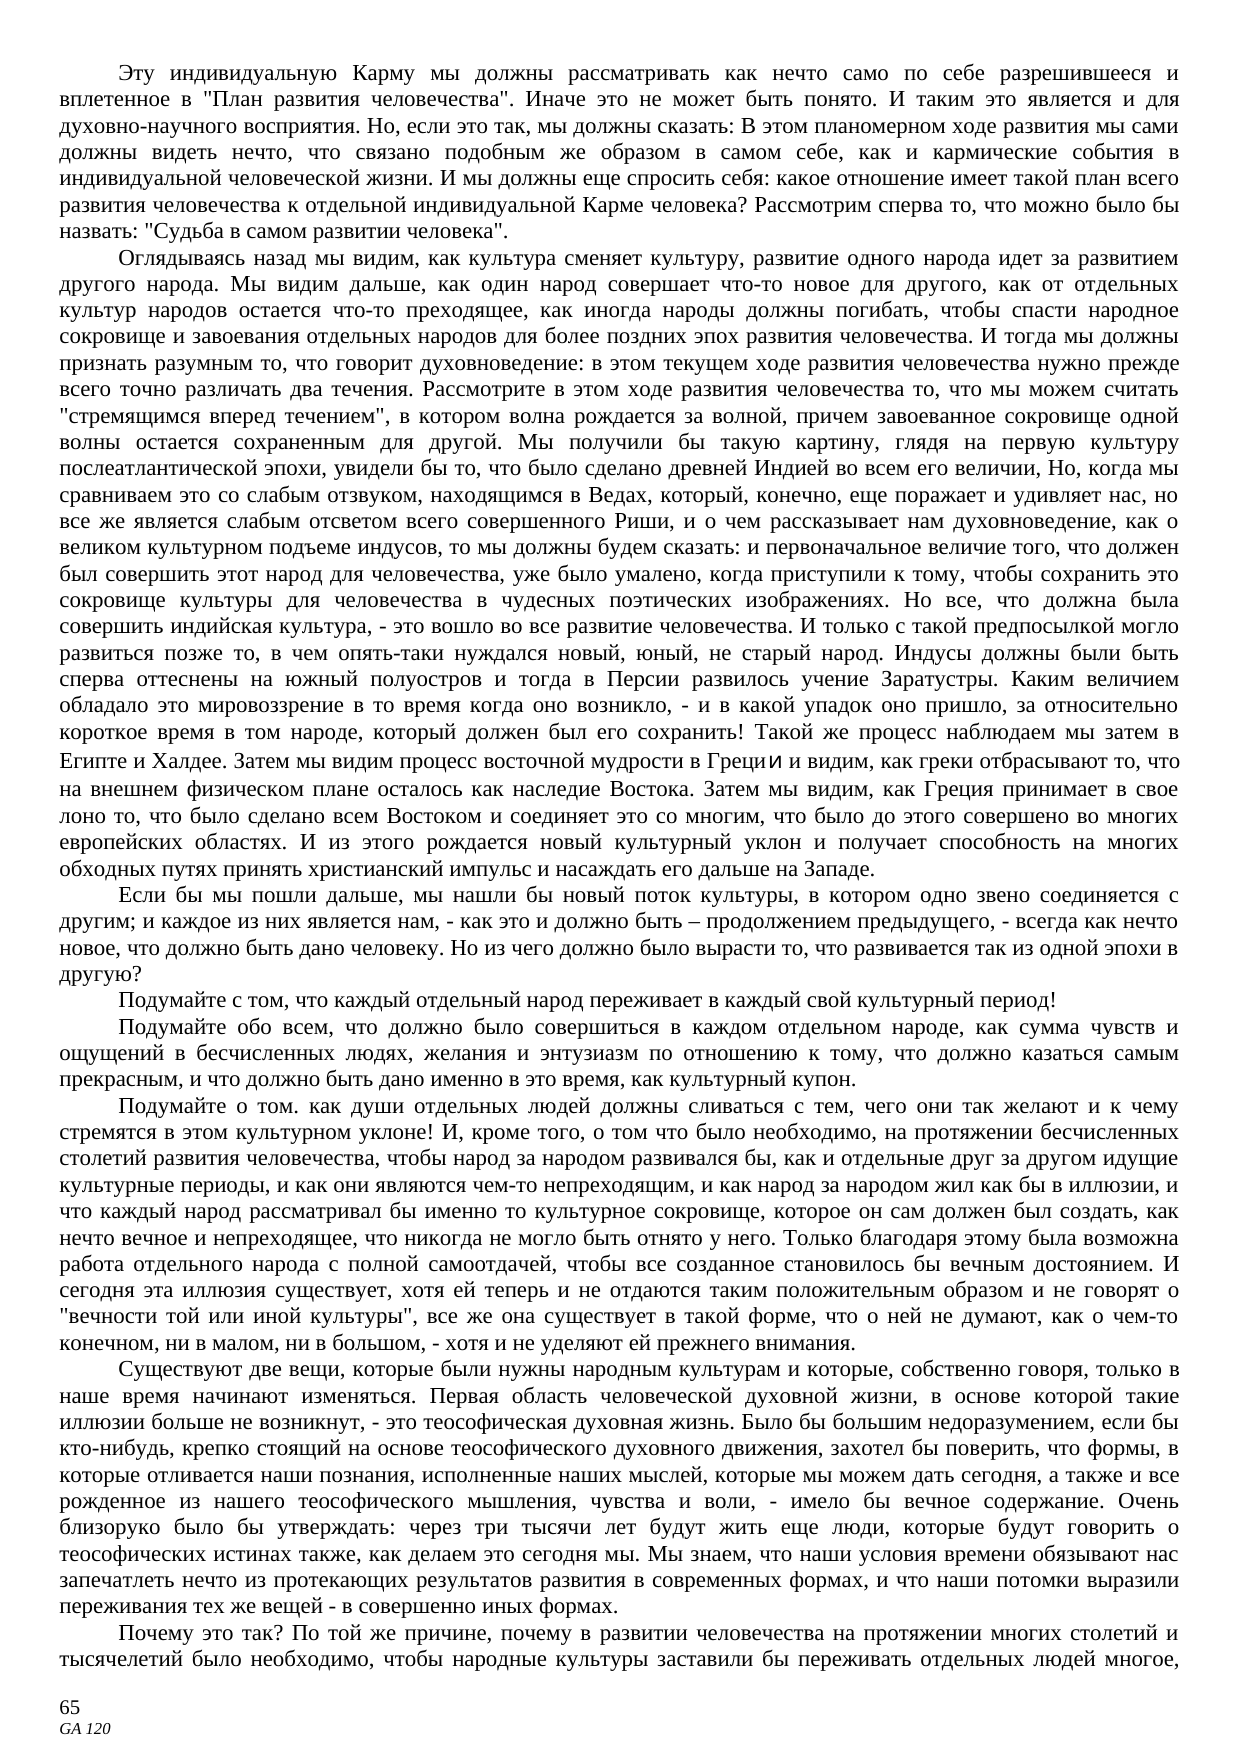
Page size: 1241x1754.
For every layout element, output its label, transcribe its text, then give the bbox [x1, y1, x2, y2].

text Эту индивидуальную Карму мы должны рассматривать как нечто само по себе разрешившееся и вплетенное в "План развития человечества". Иначе это не может быть понято. И таким это является и для духовно-научного восприятия. Но, если это так, мы должны сказать: В этом планомерном ходе развития мы сами должны видеть нечто, что связано подобным же образом в самом себе, как и кармические события в индивидуальной человеческой жизни. И мы должны еще спросить себя: какое отношение имеет такой план всего развития человечества к отдельной индивидуальной Карме человека? Рассмотрим сперва то, что можно было бы назвать: "Судьба в самом развитии человека". [59, 59, 1181, 243]
text Оглядываясь назад мы видим, как культура сменяет культуру, развитие одного народа идет за развитием другого народа. Мы видим дальше, как один народ совершает что-то новое для другого, как от отдельных культур народов остается что-то преходящее, как иногда народы должны погибать, чтобы спасти народное сокровище и завоевания отдельных народов для более поздних эпох развития человечества. И тогда мы должны признать разумным то, что говорит духовноведение: в этом текущем ходе развития человечества нужно прежде всего точно различать два течения. Рассмотрите в этом ходе развития человечества то, что мы можем считать "стремящимся вперед течением", в котором волна рождается за волной, причем завоеванное сокровище одной волны остается сохраненным для другой. Мы получили бы такую картину, глядя на первую культуру послеатлантической эпохи, увидели бы то, что было сделано древней Индией во всем его величии, Но, когда мы сравниваем это со слабым отзвуком, находящимся в Ведах, который, конечно, еще поражает и удивляет нас, но все же является слабым отсветом всего совершенного Риши, и о чем рассказывает нам духовноведение, как о великом культурном подъеме индусов, то мы должны будем сказать: и первоначальное величие того, что должен был совершить этот народ для человечества, уже было умалено, когда приступили к тому, чтобы сохранить это сокровище культуры для человечества в чудесных поэтических изображениях. Но все, что должна была совершить индийская культура, - это вошло во все развитие человечества. И только с такой предпосылкой могло развиться позже то, в чем опять-таки нуждался новый, юный, не старый народ. Индусы должны были быть сперва оттеснены на южный полуостров и тогда в Персии развилось учение Заратустры. Каким величием обладало это мировоззрение в то время когда оно возникло, - и в какой упадок оно пришло, за относительно короткое время в том народе, который должен был его сохранить! Такой же процесс наблюдаем мы затем в Египте и Халдее. Затем мы видим процесс восточной мудрости в Греции и видим, как греки отбрасывают то, что на внешнем физическом плане осталось как наследие Востока. Затем мы видим, как Греция принимает в свое лоно то, что было сделано всем Востоком и соединяет это со многим, что было до этого совершено во многих европейских областях. И из этого рождается новый культурный уклон и получает способность на многих обходных путях принять христианский импульс и насаждать его дальше на Западе. [59, 243, 1181, 881]
text Подумайте обо всем, что должно было совершиться в каждом отдельном народе, как сумма чувств и ощущений в бесчисленных людях, желания и энтузиазм по отношению к тому, что должно казаться самым прекрасным, и что должно быть дано именно в это время, как культурный купон. [59, 1013, 1181, 1092]
text Существуют две вещи, которые были нужны народным культурам и которые, собственно говоря, только в наше время начинают изменяться. Первая область человеческой духовной жизни, в основе которой такие иллюзии больше не возникнут, - это теософическая духовная жизнь. Было бы большим недоразумением, если бы кто-нибудь, крепко стоящий на основе теософического духовного движения, захотел бы поверить, что формы, в которые отливается наши познания, исполненные наших мыслей, которые мы можем дать сегодня, а также и все рожденное из нашего теософического мышления, чувства и воли, - имело бы вечное содержание. Очень близоруко было бы утверждать: через три тысячи лет будут жить еще люди, которые будут говорить о теософических истинах также, как делаем это сегодня мы. Мы знаем, что наши условия времени обязывают нас запечатлеть нечто из протекающих результатов развития в современных формах, и что наши потомки выразили переживания тех же вещей - в совершенно иных формах. [59, 1355, 1181, 1619]
text Почему это так? По той же причине, почему в развитии человечества на протяжении многих столетий и тысячелетий было необходимо, чтобы народные культуры заставили бы переживать отдельных людей многое, [59, 1619, 1181, 1672]
text Подумайте о том. как души отдельных людей должны сливаться с тем, чего они так желают и к чему стремятся в этом культурном уклоне! И, кроме того, о том что было необходимо, на протяжении бесчисленных столетий развития человечества, чтобы народ за народом развивался бы, как и отдельные друг за другом идущие культурные периоды, и как они являются чем-то непреходящим, и как народ за народом жил как бы в иллюзии, и что каждый народ рассматривал бы именно то культурное сокровище, которое он сам должен был создать, как нечто вечное и непреходящее, что никогда не могло быть отнято у него. Только благодаря этому была возможна работа отдельного народа с полной самоотдачей, чтобы все созданное становилось бы вечным достоянием. И сегодня эта иллюзия существует, хотя ей теперь и не отдаются таким положительным образом и не говорят о "вечности той или иной культуры", все же она существует в такой форме, что о ней не думают, как о чем-то конечном, ни в малом, ни в большом, - хотя и не уделяют ей прежнего внимания. [59, 1092, 1181, 1355]
text Если бы мы пошли дальше, мы нашли бы новый поток культуры, в котором одно звено соединяется с другим; и каждое из них является нам, - как это и должно быть – продолжением предыдущего, - всегда как нечто новое, что должно быть дано человеку. Но из чего должно было вырасти то, что развивается так из одной эпохи в другую? [59, 881, 1181, 986]
text Подумайте с том, что каждый отдельный народ переживает в каждый свой культурный период! [59, 986, 1181, 1013]
